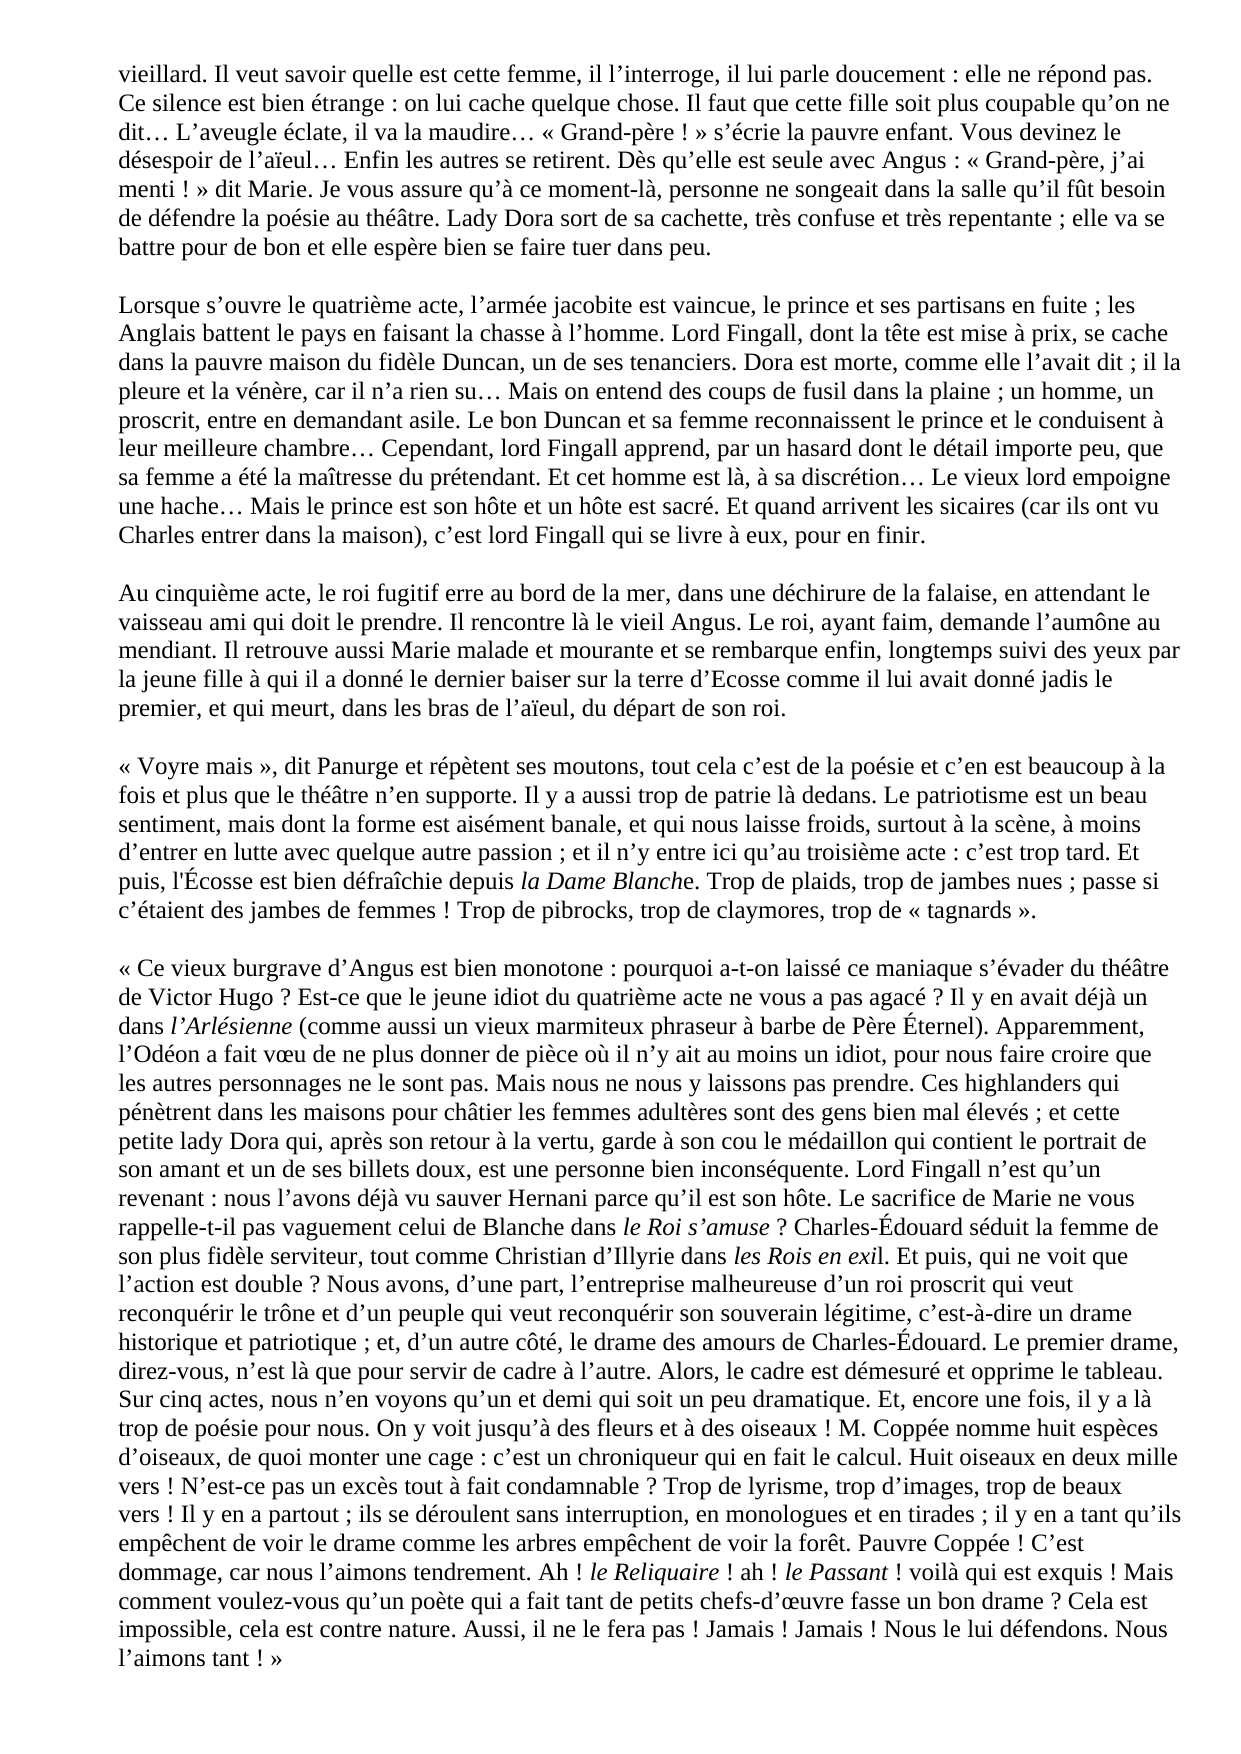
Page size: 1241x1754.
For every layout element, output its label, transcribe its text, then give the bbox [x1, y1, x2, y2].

text Au cinquième acte, le roi fugitif erre au bord de la mer, dans une déchirure de la falaise, en attendant le vaisseau ami qui doit le prendre. Il rencontre là le vieil Angus. Le roi, ayant faim, demande l’aumône au mendiant. Il retrouve aussi Marie malade et mourante et se rembarque enfin, longtemps suivi des yeux par la jeune fille à qui il a donné le dernier baiser sur la terre d’Ecosse comme il lui avait donné jadis le premier, et qui meurt, dans les bras de l’aïeul, du départ de son roi. [118, 578, 1181, 722]
text « Voyre mais », dit Panurge et répètent ses moutons, tout cela c’est de la poésie et c’en est beaucoup à la fois et plus que le théâtre n’en supporte. Il y a aussi trop de patrie là dedans. Le patriotisme est un beau sentiment, mais dont la forme est aisément banale, et qui nous laisse froids, surtout à la scène, à moins d’entrer en lutte avec quelque autre passion ; et il n’y entre ici qu’au troisième acte : c’est trop tard. Et puis, l'Écosse est bien défraîchie depuis la Dame Blanche. Trop de plaids, trop de jambes nues ; passe si c’étaient des jambes de femmes ! Trop de pibrocks, trop de claymores, trop de « tagnards ». [118, 751, 1181, 924]
text « Ce vieux burgrave d’Angus est bien monotone : pourquoi a-t-on laissé ce maniaque s’évader du théâtre de Victor Hugo ? Est-ce que le jeune idiot du quatrième acte ne vous a pas agacé ? Il y en avait déjà un dans l’Arlésienne (comme aussi un vieux marmiteux phraseur à barbe de Père Éternel). Apparemment, l’Odéon a fait vœu de ne plus donner de pièce où il n’y ait au moins un idiot, pour nous faire croire que les autres personnages ne le sont pas. Mais nous ne nous y laissons pas prendre. Ces highlanders qui pénètrent dans les maisons pour châtier les femmes adultères sont des gens bien mal élevés ; et cette petite lady Dora qui, après son retour à la vertu, garde à son cou le médaillon qui contient le portrait de son amant et un de ses billets doux, est une personne bien inconséquente. Lord Fingall n’est qu’un revenant : nous l’avons déjà vu sauver Hernani parce qu’il est son hôte. Le sacrifice de Marie ne vous rappelle-t-il pas vaguement celui de Blanche dans le Roi s’amuse ? Charles-Édouard séduit la femme de son plus fidèle serviteur, tout comme Christian d’Illyrie dans les Rois en exil. Et puis, qui ne voit que l’action est double ? Nous avons, d’une part, l’entreprise malheureuse d’un roi proscrit qui veut reconquérir le trône et d’un peuple qui veut reconquérir son souverain légitime, c’est-à-dire un drame historique et patriotique ; et, d’un autre côté, le drame des amours de Charles-Édouard. Le premier drame, direz-vous, n’est là que pour servir de cadre à l’autre. Alors, le cadre est démesuré et opprime le tableau. Sur cinq actes, nous n’en voyons qu’un et demi qui soit un peu dramatique. Et, encore une fois, il y a là trop de poésie pour nous. On y voit jusqu’à des fleurs et à des oiseaux ! M. Coppée nomme huit espèces d’oiseaux, de quoi monter une cage : c’est un chroniqueur qui en fait le calcul. Huit oiseaux en deux mille vers ! N’est-ce pas un excès tout à fait condamnable ? Trop de lyrisme, trop d’images, trop de beaux vers ! Il y en a partout ; ils se déroulent sans interruption, en monologues et en tirades ; il y en a tant qu’ils empêchent de voir le drame comme les arbres empêchent de voir la forêt. Pauvre Coppée ! C’est dommage, car nous l’aimons tendrement. Ah ! le Reliquaire ! ah ! le Passant ! voilà qui est exquis ! Mais comment voulez-vous qu’un poète qui a fait tant de petits chefs-d’œuvre fasse un bon drame ? Cela est impossible, cela est contre nature. Aussi, il ne le fera pas ! Jamais ! Jamais ! Nous le lui défendons. Nous l’aimons tant ! » [118, 953, 1181, 1672]
text Lorsque s’ouvre le quatrième acte, l’armée jacobite est vaincue, le prince et ses partisans en fuite ; les Anglais battent le pays en faisant la chasse à l’homme. Lord Fingall, dont la tête est mise à prix, se cache dans la pauvre maison du fidèle Duncan, un de ses tenanciers. Dora est morte, comme elle l’avait dit ; il la pleure et la vénère, car il n’a rien su… Mais on entend des coups de fusil dans la plaine ; un homme, un proscrit, entre en demandant asile. Le bon Duncan et sa femme reconnaissent le prince et le conduisent à leur meilleure chambre… Cependant, lord Fingall apprend, par un hasard dont le détail importe peu, que sa femme a été la maîtresse du prétendant. Et cet homme est là, à sa discrétion… Le vieux lord empoigne une hache… Mais le prince est son hôte et un hôte est sacré. Et quand arrivent les sicaires (car ils ont vu Charles entrer dans la maison), c’est lord Fingall qui se livre à eux, pour en finir. [118, 290, 1181, 548]
text vieillard. Il veut savoir quelle est cette femme, il l’interroge, il lui parle doucement : elle ne répond pas. Ce silence est bien étrange : on lui cache quelque chose. Il faut que cette fille soit plus coupable qu’on ne dit… L’aveugle éclate, il va la maudire… « Grand-père ! » s’écrie la pauvre enfant. Vous devinez le désespoir de l’aïeul… Enfin les autres se retirent. Dès qu’elle est seule avec Angus : « Grand-père, j’ai menti ! » dit Marie. Je vous assure qu’à ce moment-là, personne ne songeait dans la salle qu’il fût besoin de défendre la poésie au théâtre. Lady Dora sort de sa cachette, très confuse et très repentante ; elle va se battre pour de bon et elle espère bien se faire tuer dans peu. [118, 59, 1181, 260]
